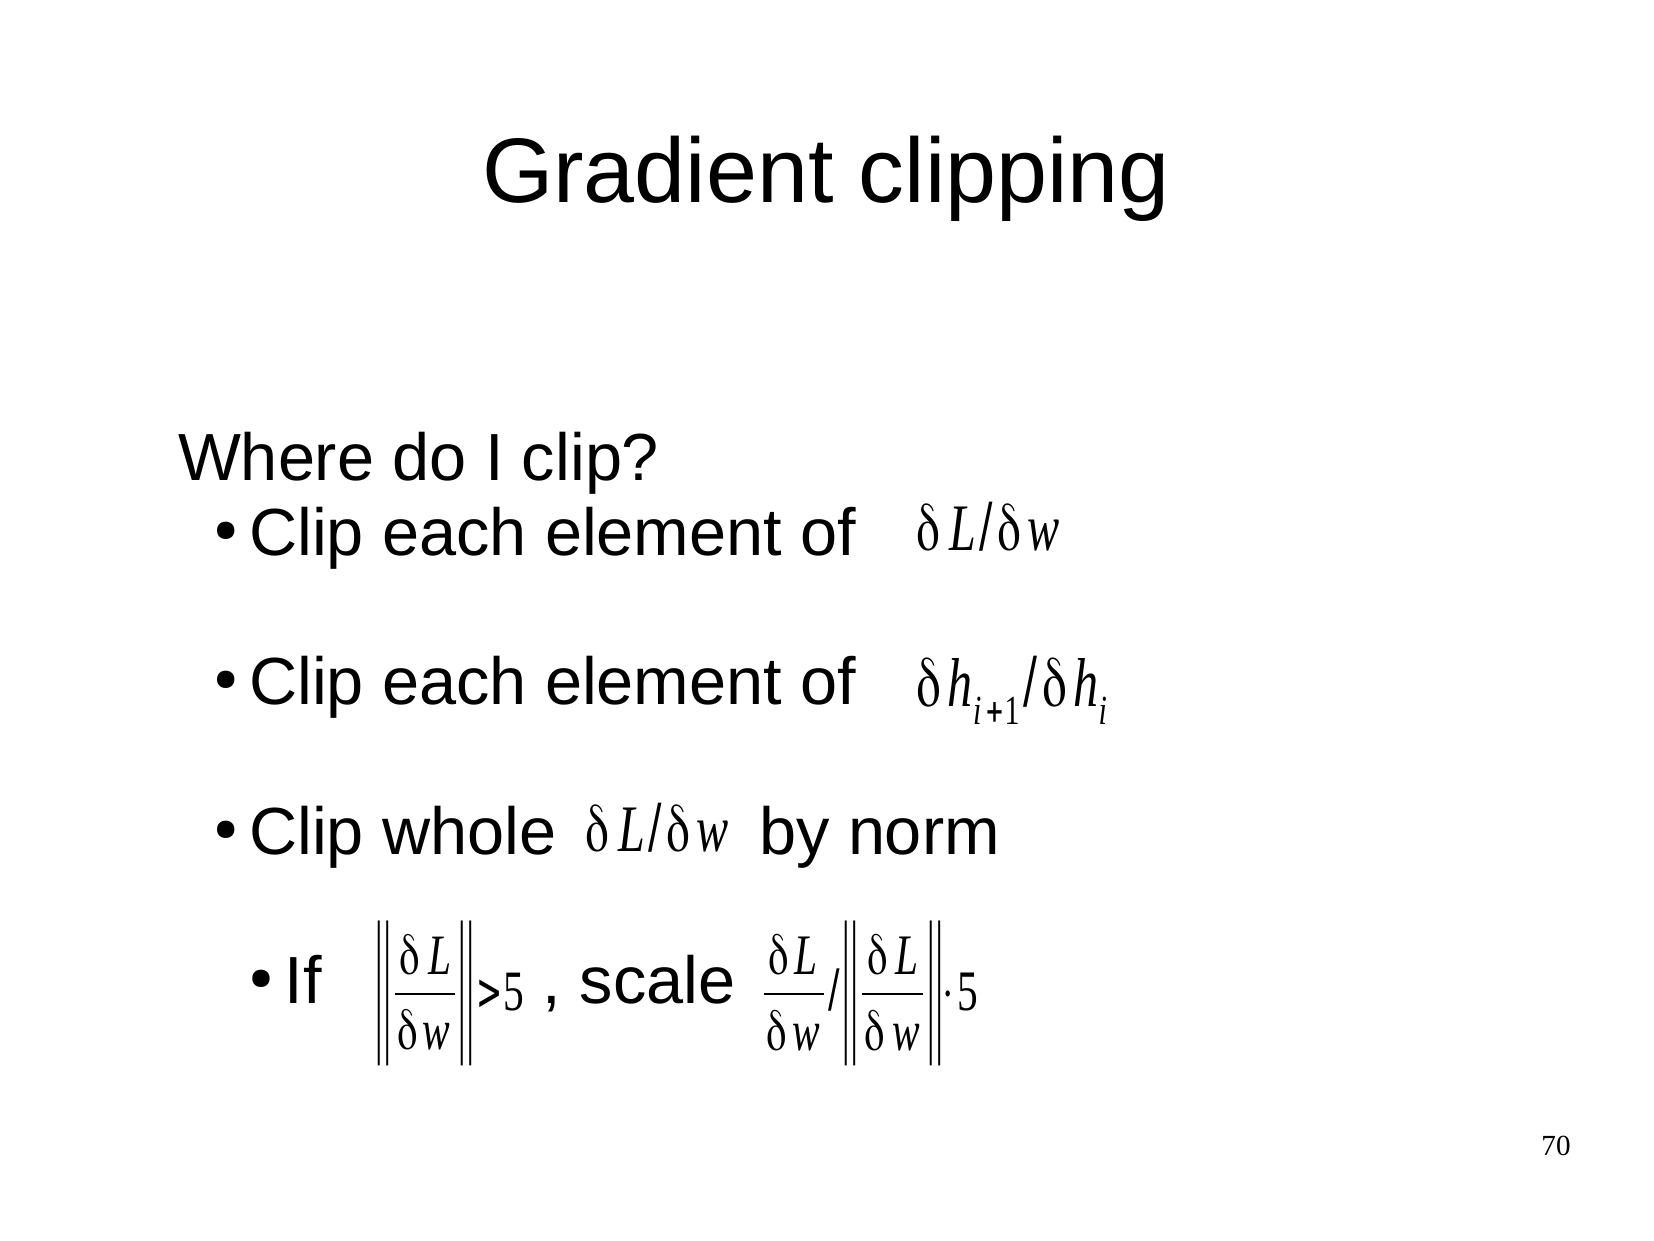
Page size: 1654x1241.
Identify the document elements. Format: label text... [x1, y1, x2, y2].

chart [360, 917, 535, 1069]
chart [904, 646, 1121, 735]
chart [904, 492, 1075, 567]
title Gradient clipping [82, 67, 1571, 275]
chart [750, 917, 988, 1069]
text_box Where do I clip? Clip each element of Clip each element of Clip whole by norm If , scale [178, 419, 1571, 1019]
chart [573, 793, 745, 868]
